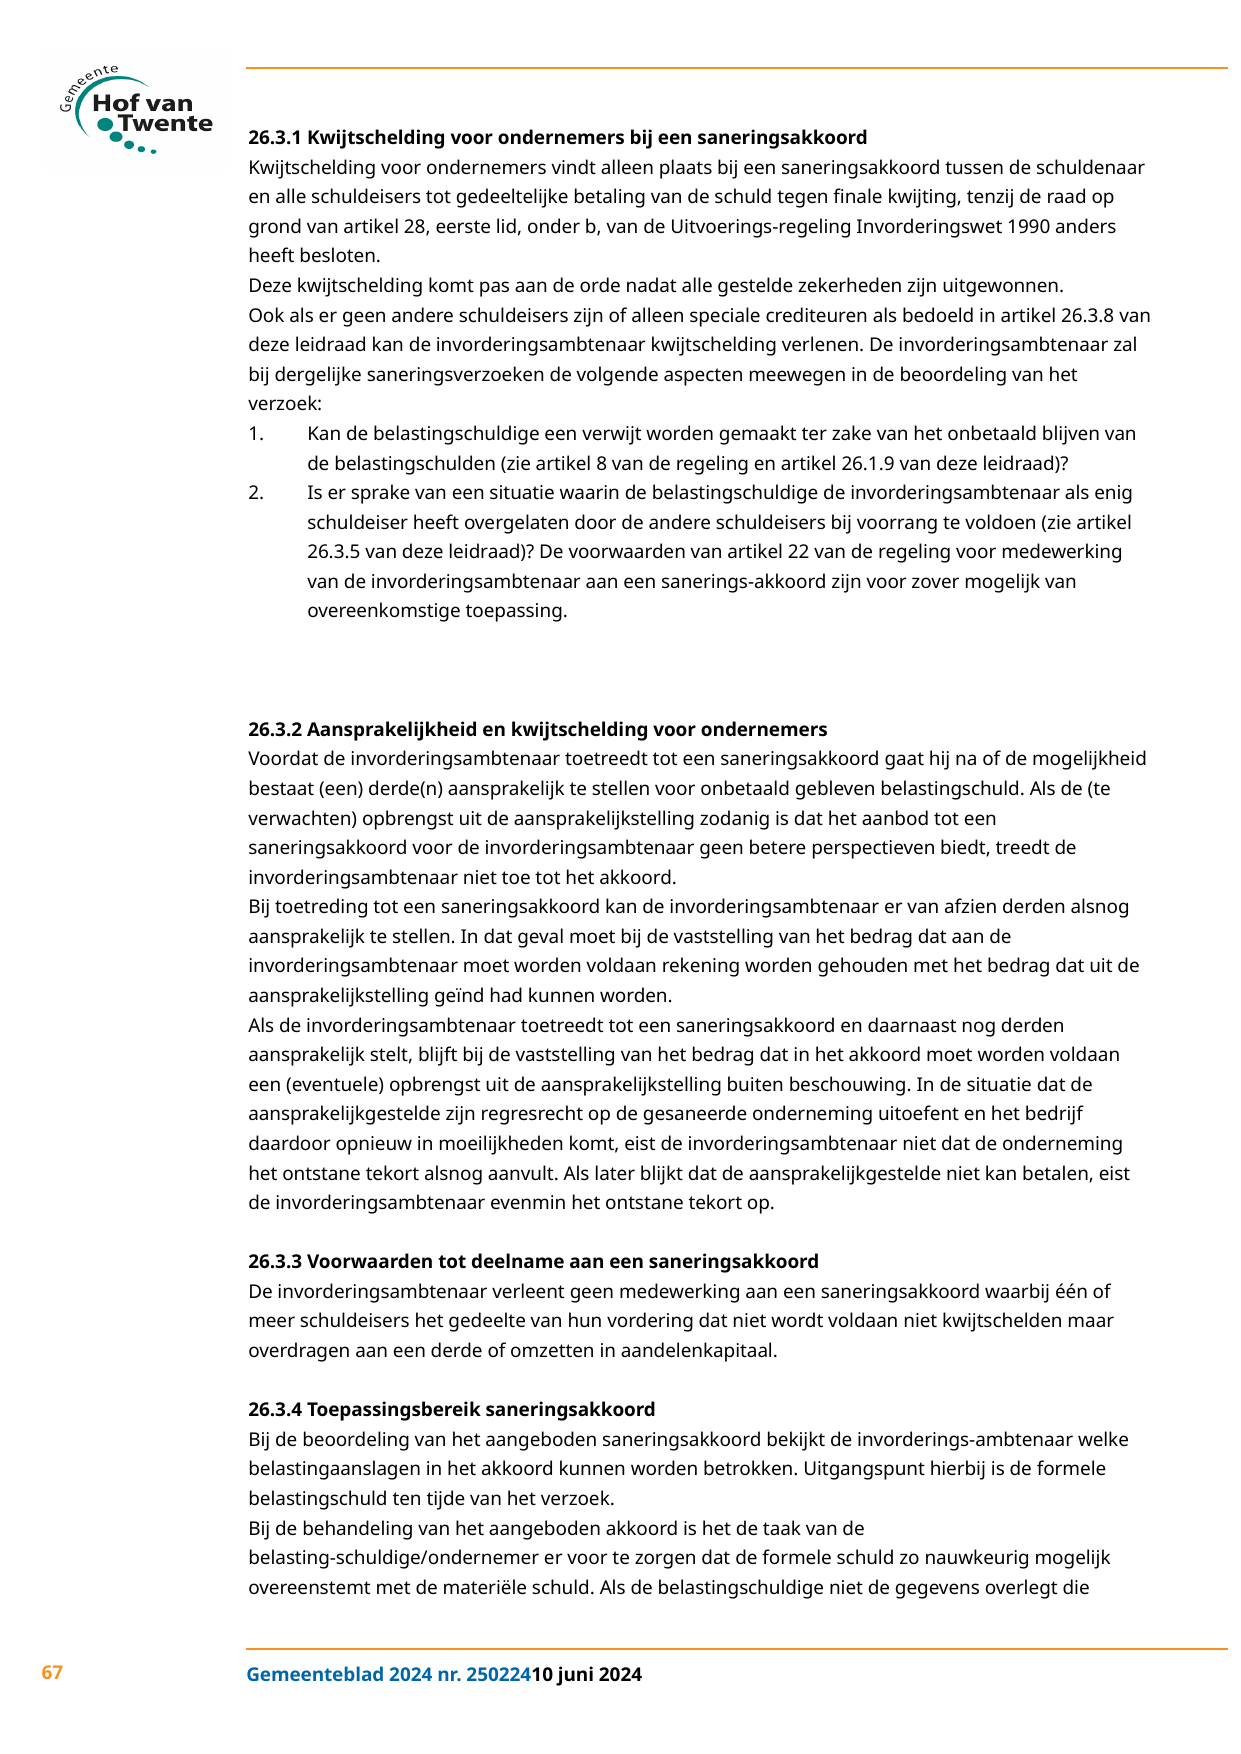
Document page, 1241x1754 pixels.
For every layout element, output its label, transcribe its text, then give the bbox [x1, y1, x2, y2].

text 26.3.2 Aansprakelijkheid en kwijtschelding voor ondernemers [248, 716, 1152, 742]
text 26.3.1 Kwijtschelding voor ondernemers bij een saneringsakkoord [248, 124, 1152, 150]
text Bij toetreding tot een saneringsakkoord kan de invorderingsambtenaar er van afzien derden alsnog aansprakelijk te stellen. In dat geval moet bij de vaststelling van het bedrag dat aan de invorderingsambtenaar moet worden voldaan rekening worden gehouden met het bedrag dat uit de aansprakelijkstelling geïnd had kunnen worden. [248, 893, 1152, 1008]
text Als de invorderingsambtenaar toetreedt tot een saneringsakkoord en daarnaast nog derden aansprakelijk stelt, blijft bij de vaststelling van het bedrag dat in het akkoord moet worden voldaan een (eventuele) opbrengst uit de aansprakelijkstelling buiten beschouwing. In de situatie dat de aansprakelijkgestelde zijn regresrecht op de gesaneerde onderneming uitoefent en het bedrijf daardoor opnieuw in moeilijkheden komt, eist de invorderingsambtenaar niet dat de onderneming het ontstane tekort alsnog aanvult. Als later blijkt dat de aansprakelijkgestelde niet kan betalen, eist de invorderingsambtenaar evenmin het ontstane tekort op. [248, 1012, 1152, 1215]
text Deze kwijtschelding komt pas aan de orde nadat alle gestelde zekerheden zijn uitgewonnen. [248, 272, 1152, 298]
text Bij de beoordeling van het aangeboden saneringsakkoord bekijkt de invorderings-ambtenaar welke belastingaanslagen in het akkoord kunnen worden betrokken. Uitgangspunt hierbij is de formele belastingschuld ten tijde van het verzoek. [248, 1426, 1152, 1511]
list Is er sprake van een situatie waarin de belastingschuldige de invorderingsambtenaar als enig schuldeiser heeft overgelaten door de andere schuldeisers bij voorrang te voldoen (zie artikel 26.3.5 van deze leidraad)? De voorwaarden van artikel 22 van de regeling voor medewerking van de invorderingsambtenaar aan een sanerings-akkoord zijn voor zover mogelijk van overeenkomstige toepassing. [248, 479, 1152, 623]
text Voordat de invorderingsambtenaar toetreedt tot een saneringsakkoord gaat hij na of de mogelijkheid bestaat (een) derde(n) aansprakelijk te stellen voor onbetaald gebleven belastingschuld. Als de (te verwachten) opbrengst uit de aansprakelijkstelling zodanig is dat het aanbod tot een saneringsakkoord voor de invorderingsambtenaar geen betere perspectieven biedt, treedt de invorderingsambtenaar niet toe tot het akkoord. [248, 746, 1152, 890]
text Ook als er geen andere schuldeisers zijn of alleen speciale crediteuren als bedoeld in artikel 26.3.8 van deze leidraad kan de invorderingsambtenaar kwijtschelding verlenen. De invorderingsambtenaar zal bij dergelijke saneringsverzoeken de volgende aspecten meewegen in de beoordeling van het verzoek: [248, 302, 1152, 416]
list Kan de belastingschuldige een verwijt worden gemaakt ter zake van het onbetaald blijven van de belastingschulden (zie artikel 8 van de regeling en artikel 26.1.9 van deze leidraad)? [248, 420, 1152, 476]
text De invorderingsambtenaar verleent geen medewerking aan een saneringsakkoord waarbij één of meer schuldeisers het gedeelte van hun vordering dat niet wordt voldaan niet kwijtschelden maar overdragen aan een derde of omzetten in aandelenkapitaal. [248, 1278, 1152, 1363]
text Bij de behandeling van het aangeboden akkoord is het de taak van de belasting-schuldige/ondernemer er voor te zorgen dat de formele schuld zo nauwkeurig mogelijk overeenstemt met de materiële schuld. Als de belastingschuldige niet de gegevens overlegt die [248, 1515, 1152, 1600]
picture [41, 47, 231, 172]
text Kwijtschelding voor ondernemers vindt alleen plaats bij een saneringsakkoord tussen de schuldenaar en alle schuldeisers tot gedeeltelijke betaling van de schuld tegen finale kwijting, tenzij de raad op grond van artikel 28, eerste lid, onder b, van de Uitvoerings-regeling Invorderingswet 1990 anders heeft besloten. [248, 154, 1152, 268]
text 26.3.3 Voorwaarden tot deelname aan een saneringsakkoord [248, 1248, 1152, 1274]
text 26.3.4 Toepassingsbereik saneringsakkoord [248, 1396, 1152, 1422]
